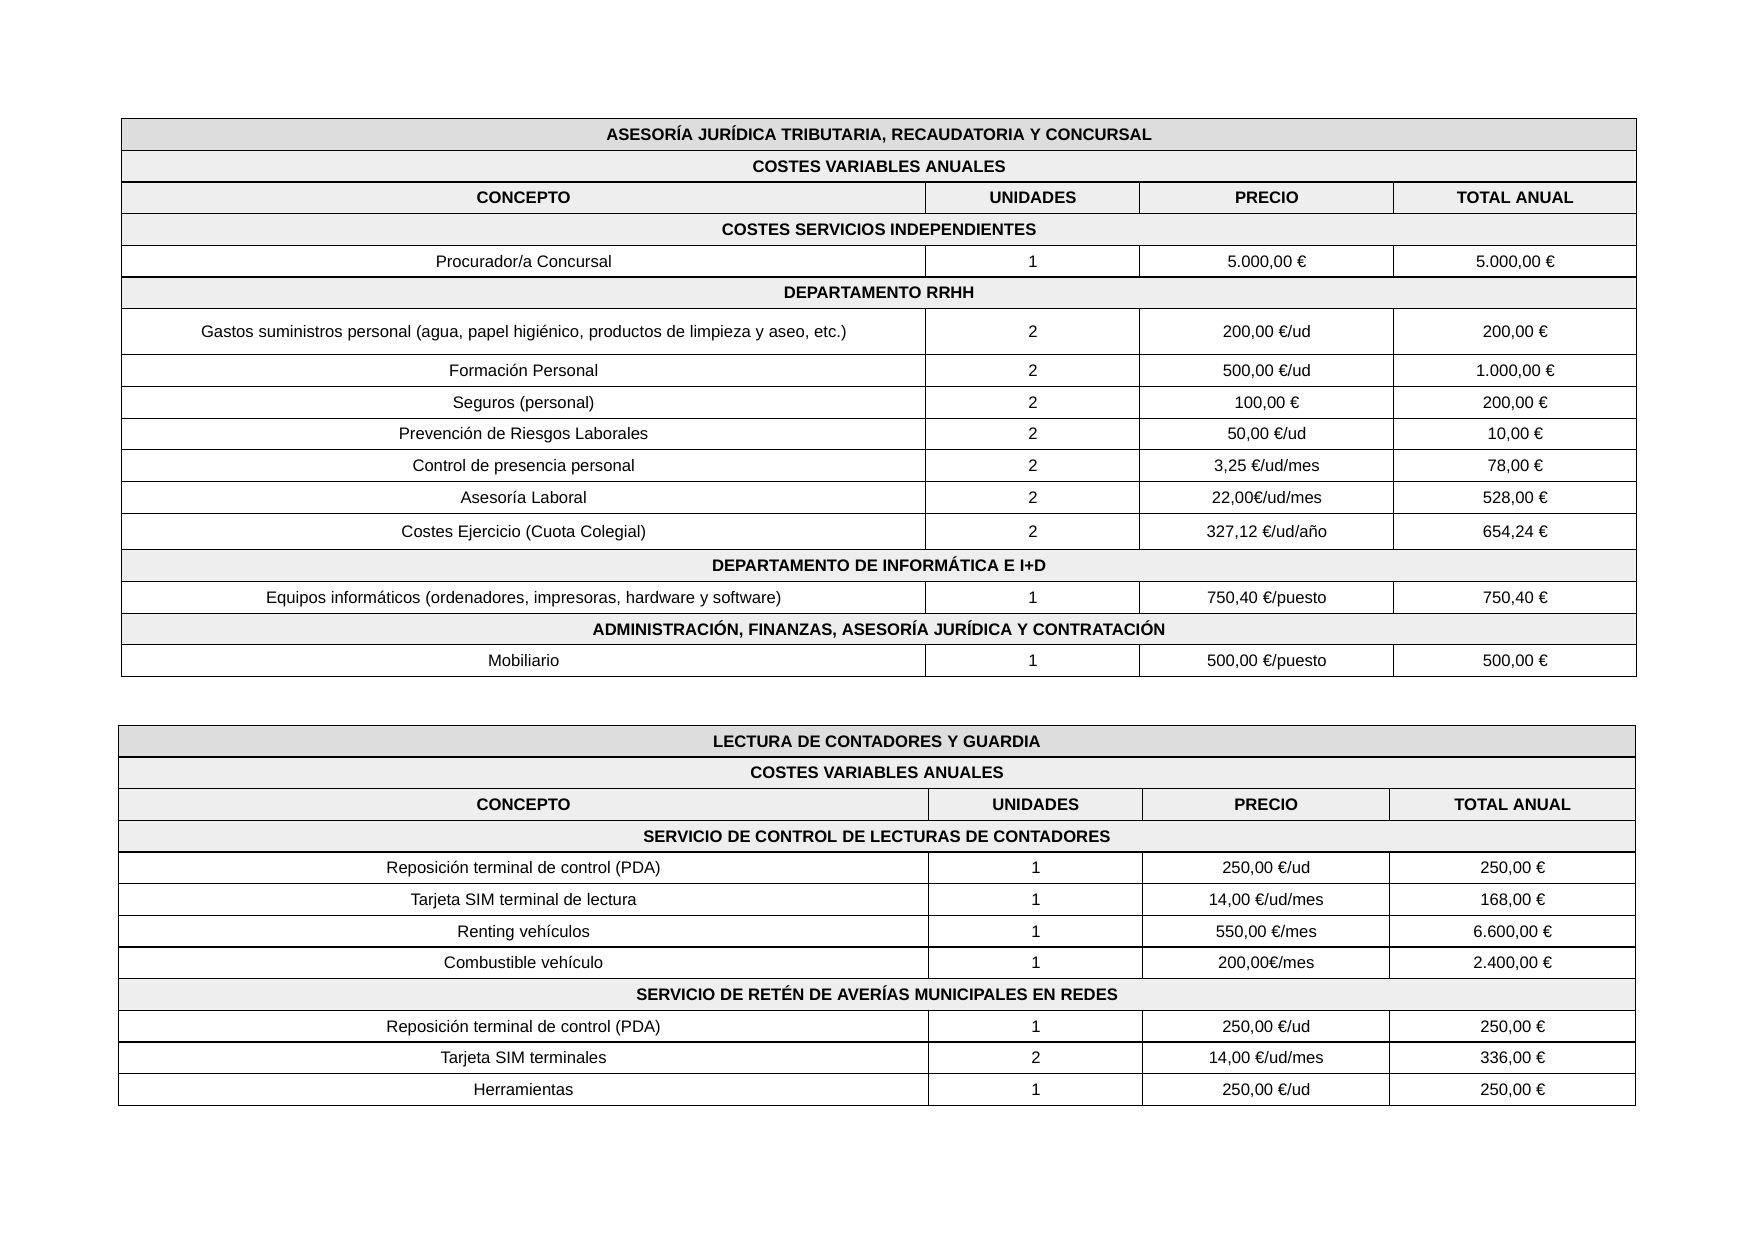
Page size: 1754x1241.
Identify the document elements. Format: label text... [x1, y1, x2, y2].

table_cell 200,00 € [1394, 387, 1636, 417]
table_cell SERVICIO DE RETÉN DE AVERÍAS MUNICIPALES EN REDES [119, 979, 1635, 1010]
table_cell COSTES VARIABLES ANUALES [122, 151, 1636, 181]
table_cell ADMINISTRACIÓN, FINANZAS, ASESORÍA JURÍDICA Y CONTRATACIÓN [122, 614, 1636, 644]
table_cell 2 [926, 450, 1139, 481]
table_cell DEPARTAMENTO RRHH [122, 278, 1636, 308]
table_cell 750,40 €/puesto [1140, 582, 1393, 612]
table_cell 654,24 € [1394, 514, 1636, 549]
table_cell Gastos suministros personal (agua, papel higiénico, productos de limpieza y aseo, etc.) [122, 309, 925, 354]
table_cell CONCEPTO [122, 183, 925, 213]
table_cell 1 [929, 1074, 1142, 1105]
table_cell Renting vehículos [119, 916, 928, 946]
table_cell 500,00 € [1394, 645, 1636, 676]
table_cell DEPARTAMENTO DE INFORMÁTICA E I+D [122, 550, 1636, 581]
table_cell UNIDADES [926, 183, 1139, 213]
table_cell 2 [929, 1043, 1142, 1073]
table_cell 250,00 €/ud [1143, 1011, 1389, 1041]
table_cell SERVICIO DE CONTROL DE LECTURAS DE CONTADORES [119, 821, 1635, 851]
table_cell Herramientas [119, 1074, 928, 1105]
table_cell 10,00 € [1394, 419, 1636, 449]
table_cell 2 [926, 387, 1139, 417]
table_cell Reposición terminal de control (PDA) [119, 1011, 928, 1041]
table_cell 5.000,00 € [1140, 246, 1393, 276]
table_cell Equipos informáticos (ordenadores, impresoras, hardware y software) [122, 582, 925, 612]
table_cell 250,00 €/ud [1143, 853, 1389, 883]
table_cell 1 [929, 916, 1142, 946]
table_cell 168,00 € [1390, 884, 1635, 915]
table_cell Prevención de Riesgos Laborales [122, 419, 925, 449]
table_cell 22,00€/ud/mes [1140, 482, 1393, 512]
table_cell Combustible vehículo [119, 948, 928, 978]
table_cell 1 [929, 884, 1142, 915]
table_cell UNIDADES [929, 789, 1142, 820]
table_cell 100,00 € [1140, 387, 1393, 417]
table_cell TOTAL ANUAL [1390, 789, 1635, 820]
table_cell 200,00€/mes [1143, 948, 1389, 978]
table_cell Control de presencia personal [122, 450, 925, 481]
table_cell 2.400,00 € [1390, 948, 1635, 978]
table_cell 1 [926, 582, 1139, 612]
table_cell COSTES SERVICIOS INDEPENDIENTES [122, 214, 1636, 245]
table_cell 50,00 €/ud [1140, 419, 1393, 449]
table_cell 3,25 €/ud/mes [1140, 450, 1393, 481]
table_cell 78,00 € [1394, 450, 1636, 481]
table_cell 5.000,00 € [1394, 246, 1636, 276]
table_cell Reposición terminal de control (PDA) [119, 853, 928, 883]
table_cell Formación Personal [122, 355, 925, 386]
table_cell 1 [926, 246, 1139, 276]
table_cell 327,12 €/ud/año [1140, 514, 1393, 549]
table_cell TOTAL ANUAL [1394, 183, 1636, 213]
table_cell 1.000,00 € [1394, 355, 1636, 386]
table_cell Seguros (personal) [122, 387, 925, 417]
table_cell 2 [926, 355, 1139, 386]
table_cell 2 [926, 482, 1139, 512]
table_cell 14,00 €/ud/mes [1143, 1043, 1389, 1073]
table_cell Costes Ejercicio (Cuota Colegial) [122, 514, 925, 549]
table_cell 200,00 € [1394, 309, 1636, 354]
table_cell 6.600,00 € [1390, 916, 1635, 946]
table_cell 2 [926, 514, 1139, 549]
table_cell 250,00 € [1390, 1011, 1635, 1041]
table_cell 14,00 €/ud/mes [1143, 884, 1389, 915]
table_cell 250,00 € [1390, 1074, 1635, 1105]
table_cell 528,00 € [1394, 482, 1636, 512]
table_cell 250,00 € [1390, 853, 1635, 883]
table_cell 500,00 €/ud [1140, 355, 1393, 386]
table_cell Procurador/a Concursal [122, 246, 925, 276]
table_cell 500,00 €/puesto [1140, 645, 1393, 676]
table_cell 250,00 €/ud [1143, 1074, 1389, 1105]
table_cell Mobiliario [122, 645, 925, 676]
table_cell 2 [926, 309, 1139, 354]
table_cell PRECIO [1140, 183, 1393, 213]
table_header ASESORÍA JURÍDICA TRIBUTARIA, RECAUDATORIA Y CONCURSAL [122, 119, 1636, 150]
table_cell Asesoría Laboral [122, 482, 925, 512]
table_cell 1 [926, 645, 1139, 676]
table_cell CONCEPTO [119, 789, 928, 820]
table_header LECTURA DE CONTADORES Y GUARDIA [119, 726, 1635, 756]
table_cell Tarjeta SIM terminales [119, 1043, 928, 1073]
table_cell 1 [929, 853, 1142, 883]
table_cell 336,00 € [1390, 1043, 1635, 1073]
table_cell PRECIO [1143, 789, 1389, 820]
table_cell Tarjeta SIM terminal de lectura [119, 884, 928, 915]
table_cell 1 [929, 948, 1142, 978]
table_cell 200,00 €/ud [1140, 309, 1393, 354]
table_cell 550,00 €/mes [1143, 916, 1389, 946]
table_cell COSTES VARIABLES ANUALES [119, 758, 1635, 788]
table_cell 1 [929, 1011, 1142, 1041]
table_cell 750,40 € [1394, 582, 1636, 612]
table_cell 2 [926, 419, 1139, 449]
